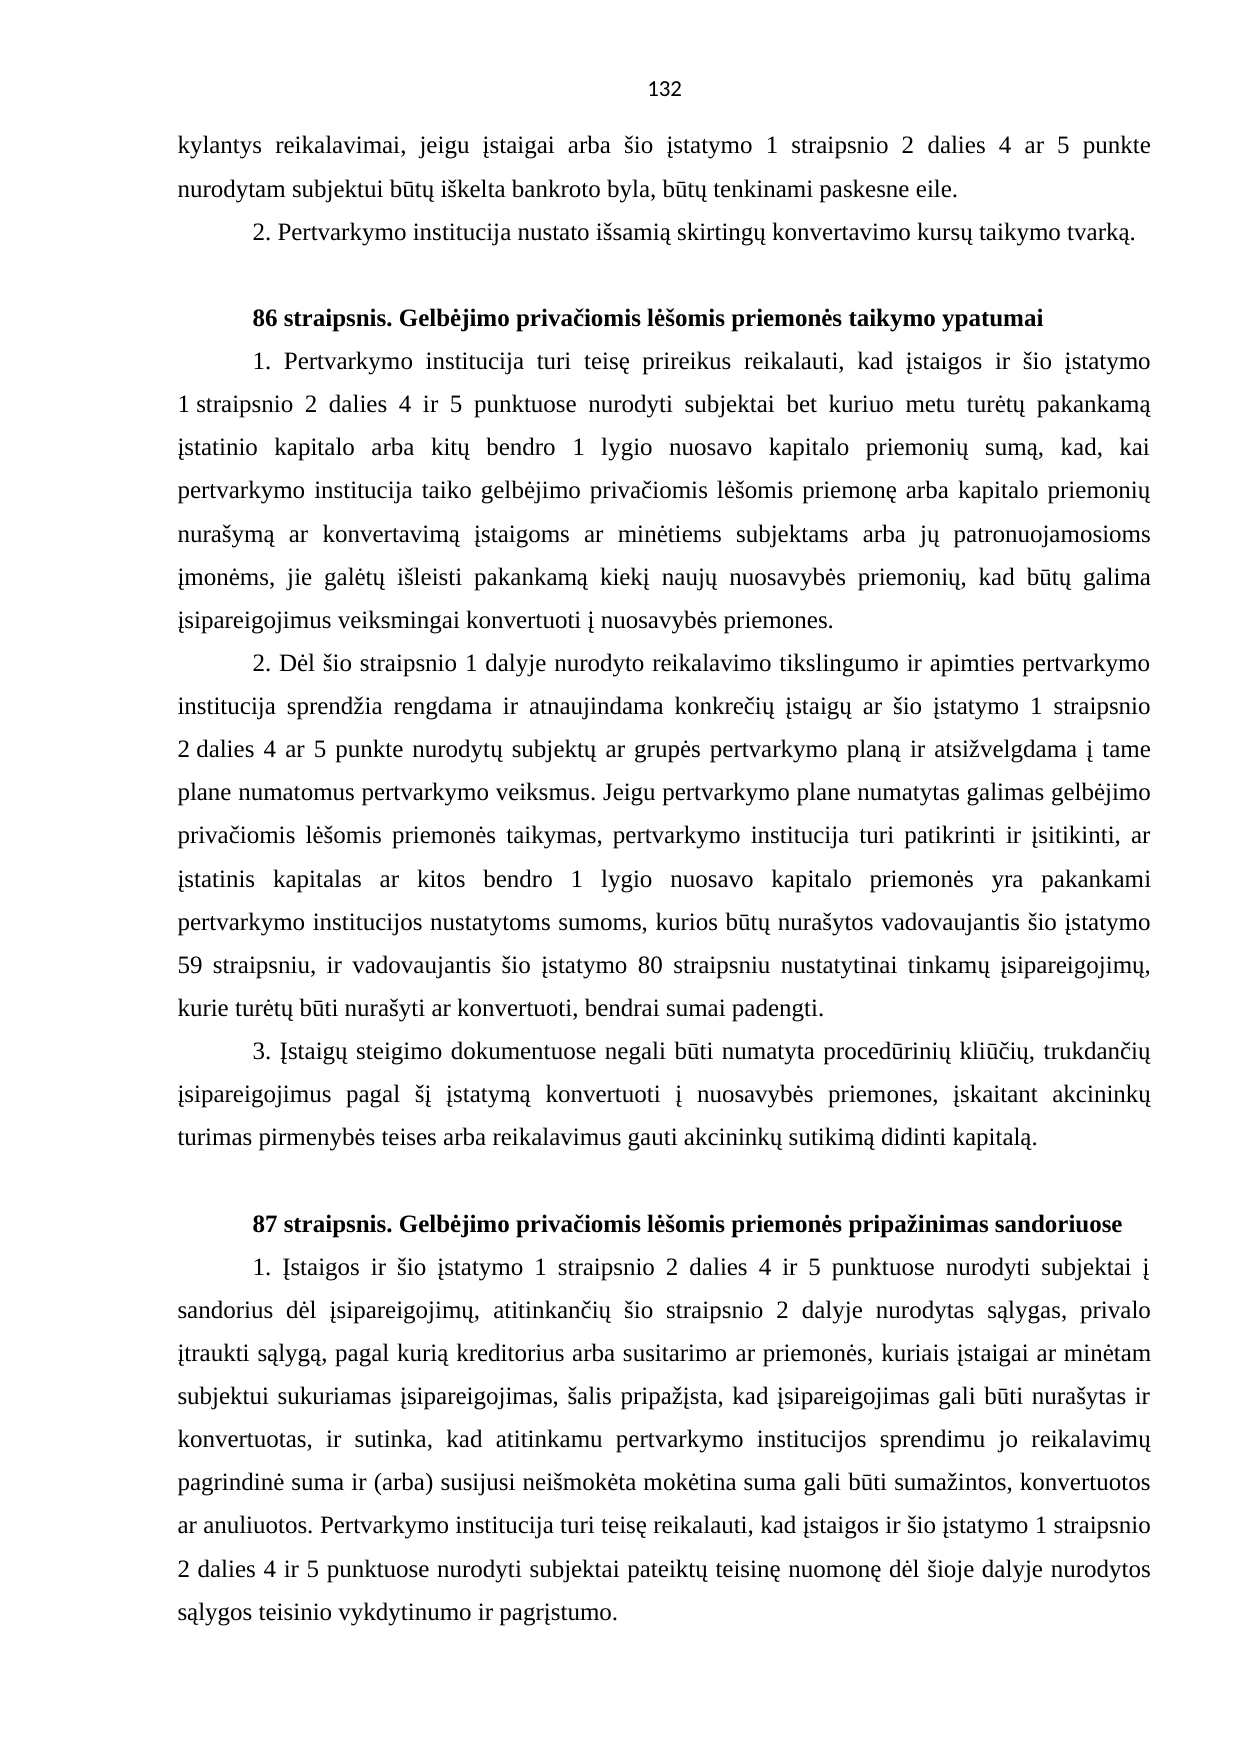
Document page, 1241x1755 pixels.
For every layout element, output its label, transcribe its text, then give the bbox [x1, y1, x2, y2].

text 2. Dėl šio straipsnio 1 dalyje nurodyto reikalavimo tikslingumo ir apimties pertvarkymo institucija sprendžia rengdama ir atnaujindama konkrečių įstaigų ar šio įstatymo 1 straipsnio 2 dalies 4 ar 5 punkte nurodytų subjektų ar grupės pertvarkymo planą ir atsižvelgdama į tame plane numatomus pertvarkymo veiksmus. Jeigu pertvarkymo plane numatytas galimas gelbėjimo privačiomis lėšomis priemonės taikymas, pertvarkymo institucija turi patikrinti ir įsitikinti, ar įstatinis kapitalas ar kitos bendro 1 lygio nuosavo kapitalo priemonės yra pakankami pertvarkymo institucijos nustatytoms sumoms, kurios būtų nurašytos vadovaujantis šio įstatymo 59 straipsniu, ir vadovaujantis šio įstatymo 80 straipsniu nustatytinai tinkamų įsipareigojimų, kurie turėtų būti nurašyti ar konvertuoti, bendrai sumai padengti. [177, 648, 1152, 1022]
text 1. Įstaigos ir šio įstatymo 1 straipsnio 2 dalies 4 ir 5 punktuose nurodyti subjektai į sandorius dėl įsipareigojimų, atitinkančių šio straipsnio 2 dalyje nurodytas sąlygas, privalo įtraukti sąlygą, pagal kurią kreditorius arba susitarimo ar priemonės, kuriais įstaigai ar minėtam subjektui sukuriamas įsipareigojimas, šalis pripažįsta, kad įsipareigojimas gali būti nurašytas ir konvertuotas, ir sutinka, kad atitinkamu pertvarkymo institucijos sprendimu jo reikalavimų pagrindinė suma ir (arba) susijusi neišmokėta mokėtina suma gali būti sumažintos, konvertuotos ar anuliuotos. Pertvarkymo institucija turi teisę reikalauti, kad įstaigos ir šio įstatymo 1 straipsnio 2 dalies 4 ir 5 punktuose nurodyti subjektai pateiktų teisinę nuomonę dėl šioje dalyje nurodytos sąlygos teisinio vykdytinumo ir pagrįstumo. [177, 1252, 1152, 1626]
text 87 straipsnis. Gelbėjimo privačiomis lėšomis priemonės pripažinimas sandoriuose [177, 1209, 1152, 1237]
text 86 straipsnis. Gelbėjimo privačiomis lėšomis priemonės taikymo ypatumai [177, 303, 1152, 332]
text 1. Pertvarkymo institucija turi teisę prireikus reikalauti, kad įstaigos ir šio įstatymo 1 straipsnio 2 dalies 4 ir 5 punktuose nurodyti subjektai bet kuriuo metu turėtų pakankamą įstatinio kapitalo arba kitų bendro 1 lygio nuosavo kapitalo priemonių sumą, kad, kai pertvarkymo institucija taiko gelbėjimo privačiomis lėšomis priemonę arba kapitalo priemonių nurašymą ar konvertavimą įstaigoms ar minėtiems subjektams arba jų patronuojamosioms įmonėms, jie galėtų išleisti pakankamą kiekį naujų nuosavybės priemonių, kad būtų galima įsipareigojimus veiksmingai konvertuoti į nuosavybės priemones. [177, 346, 1152, 634]
text 2. Pertvarkymo institucija nustato išsamią skirtingų konvertavimo kursų taikymo tvarką. [177, 217, 1152, 246]
text kylantys reikalavimai, jeigu įstaigai arba šio įstatymo 1 straipsnio 2 dalies 4 ar 5 punkte nurodytam subjektui būtų iškelta bankroto byla, būtų tenkinami paskesne eile. [177, 131, 1152, 202]
text 3. Įstaigų steigimo dokumentuose negali būti numatyta procedūrinių kliūčių, trukdančių įsipareigojimus pagal šį įstatymą konvertuoti į nuosavybės priemones, įskaitant akcininkų turimas pirmenybės teises arba reikalavimus gauti akcininkų sutikimą didinti kapitalą. [177, 1036, 1152, 1151]
